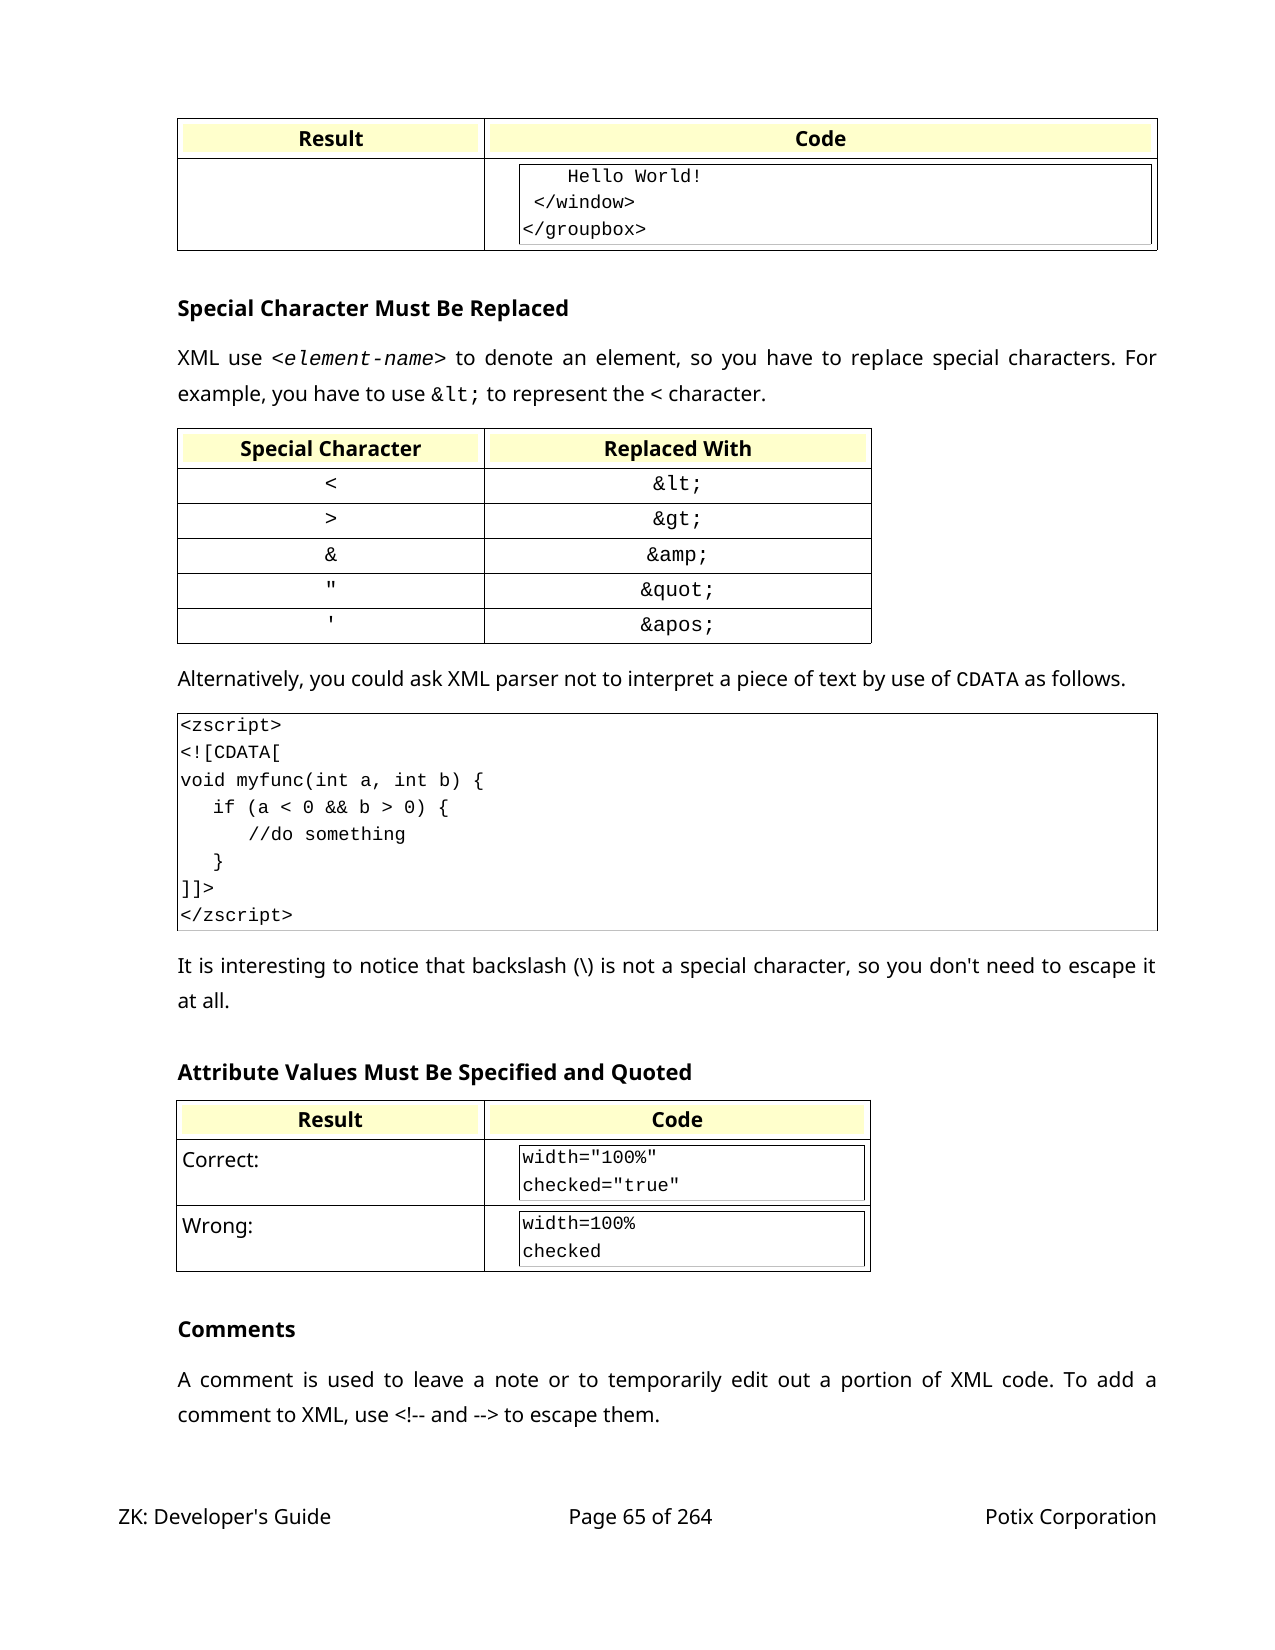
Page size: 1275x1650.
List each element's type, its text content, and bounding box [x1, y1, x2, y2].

text A comment is used to leave a note or to temporarily edit out a portion of XML code. To add a comment to XML, use <!-- and --> to escape them. [177, 1365, 1157, 1428]
text It is interesting to notice that backslash (\) is not a special character, so you don't need to escape it at all. [177, 951, 1157, 1015]
text </zscript> [178, 903, 1157, 930]
table_cell &amp; [485, 539, 871, 573]
table_cell & [178, 539, 484, 573]
table_cell Hello World! </window> </groupbox> [485, 159, 1157, 250]
table_cell Wrong: [177, 1206, 484, 1271]
table_cell width="100%" checked="true" [485, 1140, 870, 1205]
text } [178, 849, 1157, 873]
table_cell " [178, 574, 484, 608]
table_header Code [485, 119, 1157, 158]
table_header Replaced With [485, 429, 871, 468]
table_cell &apos; [485, 609, 871, 643]
table_cell Correct: [177, 1140, 484, 1205]
table_cell &lt; [485, 469, 871, 503]
text void myfunc(int a, int b) { [178, 767, 1157, 792]
text XML use <element-name> to denote an element, so you have to replace special characters. For example, you have to use &lt; to represent the < character. [177, 343, 1157, 407]
text ]]> [178, 876, 1157, 900]
text //do something [178, 822, 1157, 846]
subtitle Special Character Must Be Replaced [177, 292, 1157, 322]
table_cell < [178, 469, 484, 503]
table_header Code [485, 1101, 870, 1139]
table_cell &gt; [485, 504, 871, 538]
table_cell ' [178, 609, 484, 643]
table_header Special Character [178, 429, 484, 468]
text <![CDATA[ [178, 740, 1157, 764]
text if (a < 0 && b > 0) { [178, 794, 1157, 819]
table_cell [178, 159, 484, 250]
subtitle Attribute Values Must Be Specified and Quoted [177, 1057, 1157, 1087]
text Alternatively, you could ask XML parser not to interpret a piece of text by use of CDATA as follows. [177, 664, 1157, 692]
table_header Result [177, 1101, 484, 1139]
subtitle Comments [177, 1314, 1157, 1344]
table_header Result [178, 119, 484, 158]
table_cell width=100% checked [485, 1206, 870, 1271]
table_cell &quot; [485, 574, 871, 608]
table_cell > [178, 504, 484, 538]
text <zscript> [178, 714, 1157, 737]
